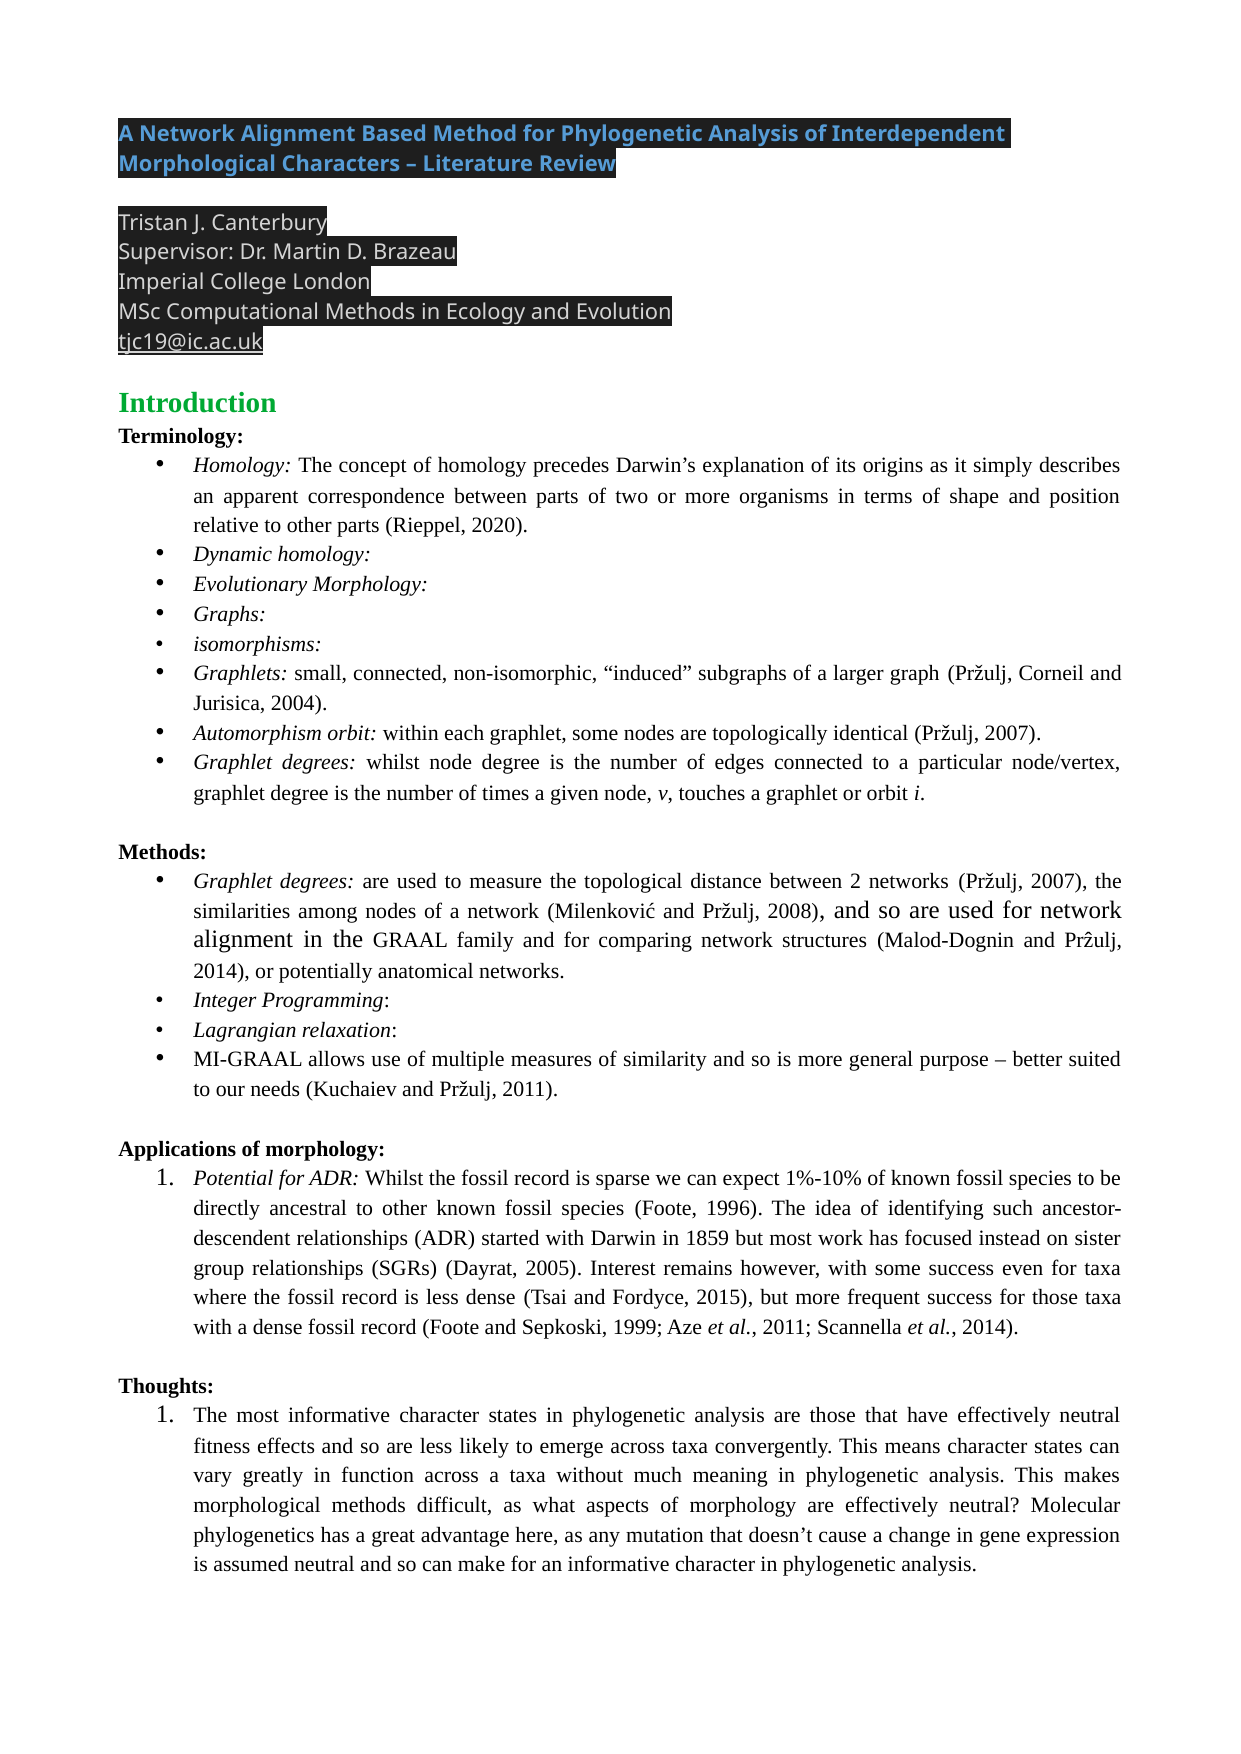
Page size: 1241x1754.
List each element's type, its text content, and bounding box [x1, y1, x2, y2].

list Graphs: [156, 597, 1122, 627]
list Graphlet degrees: are used to measure the topological distance between 2 networks (Pržulj, 2007)⁠, the similarities among nodes of a network (Milenković and Pržulj, 2008), and so are used for network alignment in the GRAAL family and for comparing network structures (Malod-Dognin and Prẑulj, 2014)⁠, or potentially anatomical networks. [156, 864, 1122, 983]
list Potential for ADR: Whilst the fossil record is sparse we can expect 1%-10% of known fossil species to be directly ancestral to other known fossil species (Foote, 1996). The idea of identifying such ancestor-descendent relationships (ADR) started with Darwin in 1859 but most work has focused instead on sister group relationships (SGRs) (Dayrat, 2005)⁠. Interest remains however, with some success even for taxa where the fossil record is less dense (Tsai and Fordyce, 2015)⁠, but more frequent success for those taxa with a dense fossil record (Foote and Sepkoski, 1999; Aze et al., 2011; Scannella et al., 2014). [156, 1161, 1122, 1339]
list Lagrangian relaxation: [156, 1012, 1122, 1042]
text Supervisor: Dr. Martin D. Brazeau [118, 236, 1122, 266]
list Graphlet degrees: whilst node degree is the number of edges connected to a particular node/vertex, graphlet degree is the number of times a given node, v, touches a graphlet or orbit i. [156, 745, 1122, 805]
text Introduction [118, 385, 1122, 419]
text Thoughts: [118, 1369, 1122, 1398]
list Evolutionary Morphology: [156, 567, 1122, 597]
text Methods: [118, 834, 1122, 864]
list MI-GRAAL allows use of multiple measures of similarity and so is more general purpose – better suited to our needs (Kuchaiev and Pržulj, 2011)⁠. [156, 1042, 1122, 1102]
list isomorphisms: [156, 627, 1122, 656]
text A Network Alignment Based Method for Phylogenetic Analysis of Interdependent Morphological Characters – Literature Review [118, 118, 1122, 178]
list Integer Programming: [156, 983, 1122, 1012]
list Automorphism orbit: within each graphlet, some nodes are topologically identical (Pržulj, 2007)⁠. [156, 716, 1122, 745]
list The most informative character states in phylogenetic analysis are those that have effectively neutral fitness effects and so are less likely to emerge across taxa convergently. This means character states can vary greatly in function across a taxa without much meaning in phylogenetic analysis. This makes morphological methods difficult, as what aspects of morphology are effectively neutral? Molecular phylogenetics has a great advantage here, as any mutation that doesn’t cause a change in gene expression is assumed neutral and so can make for an informative character in phylogenetic analysis. [156, 1398, 1122, 1577]
list Graphlets: small, connected, non-isomorphic, “induced” subgraphs of a larger graph (Pržulj, Corneil and Jurisica, 2004)⁠. [156, 656, 1122, 716]
text tjc19@ic.ac.uk [118, 326, 1122, 355]
text Terminology: [118, 419, 1122, 448]
list Homology: The concept of homology precedes Darwin’s explanation of its origins as it simply describes an apparent correspondence between parts of two or more organisms in terms of shape and position relative to other parts (Rieppel, 2020). [156, 448, 1122, 537]
text Imperial College London [118, 266, 1122, 296]
text MSc Computational Methods in Ecology and Evolution [118, 296, 1122, 326]
text Applications of morphology: [118, 1131, 1122, 1161]
list Dynamic homology: [156, 537, 1122, 567]
text Tristan J. Canterbury [118, 206, 1122, 236]
